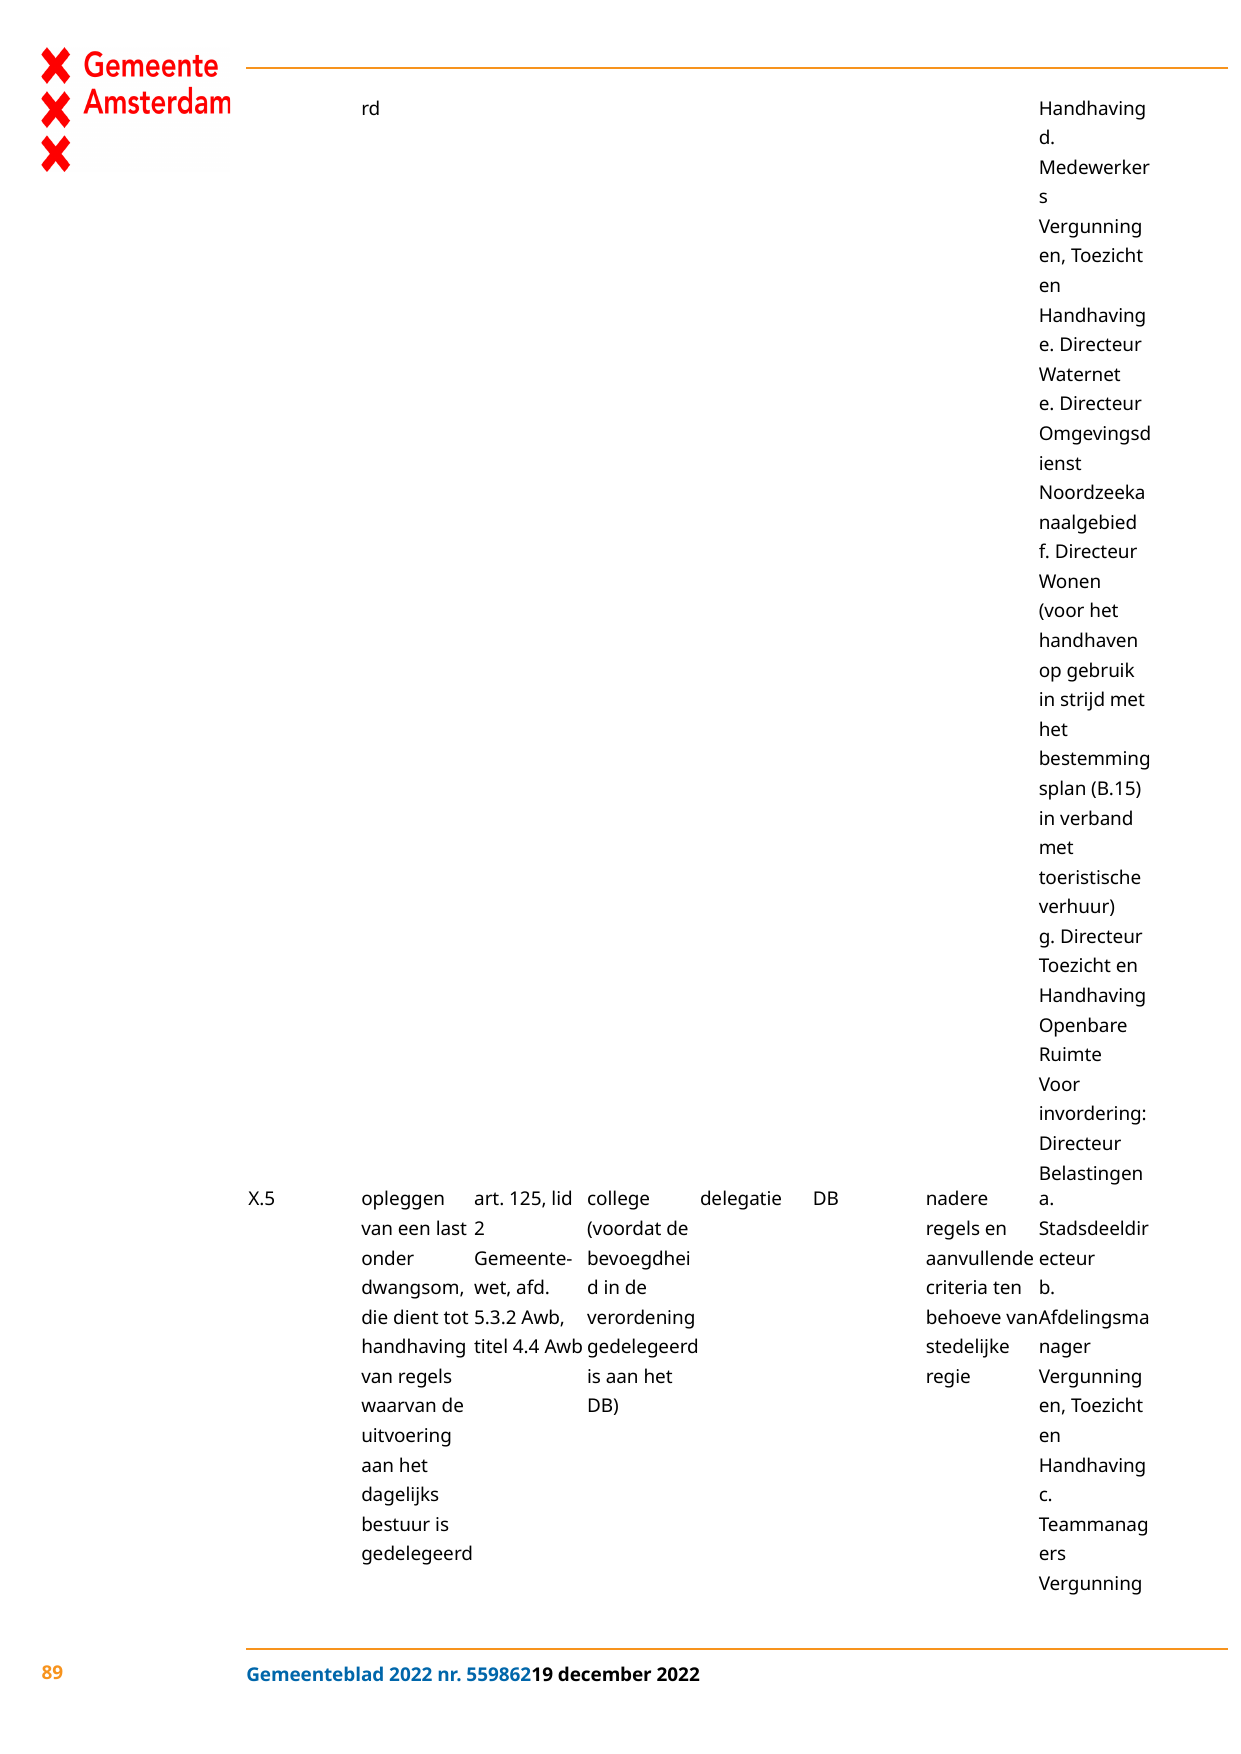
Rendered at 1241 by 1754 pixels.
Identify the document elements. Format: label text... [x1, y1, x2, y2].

table_cell [813, 95, 926, 1186]
table_cell [474, 95, 587, 1186]
table_cell a. Stadsdeeldirecteur b. Afdelingsmanager Vergunningen, Toezicht en Handhaving c. Teammanagers Vergunning [1039, 1186, 1152, 1596]
table_cell DB [813, 1186, 926, 1596]
table_cell [926, 95, 1038, 1186]
table_cell delegatie [700, 1186, 813, 1596]
table_cell art. 125, lid 2 Gemeente-wet, afd. 5.3.2 Awb, titel 4.4 Awb [474, 1186, 587, 1596]
table_cell [700, 95, 813, 1186]
picture [41, 47, 231, 172]
table_cell Handhaving d. Medewerkers Vergunningen, Toezicht en Handhavinge. Directeur Waternet e. Directeur Omgevingsdienst Noordzeekanaalgebied f. Directeur Wonen (voor het handhaven op gebruik in strijd met het bestemmingsplan (B.15) in verband met toeristische verhuur) g. Directeur Toezicht en Handhaving Openbare Ruimte Voor invordering: Directeur Belastingen [1039, 95, 1152, 1186]
table_cell nadere regels en aanvullende criteria ten behoeve van stedelijke regie [926, 1186, 1038, 1596]
table_cell college (voordat de bevoegdheid in de verordening gedelegeerd is aan het DB) [587, 1186, 700, 1596]
table_cell [248, 95, 361, 1186]
table_cell [587, 95, 700, 1186]
table_cell opleggen van een last onder dwangsom, die dient tot handhaving van regels waarvan de uitvoering aan het dagelijks bestuur is gedelegeerd [361, 1186, 474, 1596]
table_cell rd [361, 95, 474, 1186]
table_cell X.5 [248, 1186, 361, 1596]
